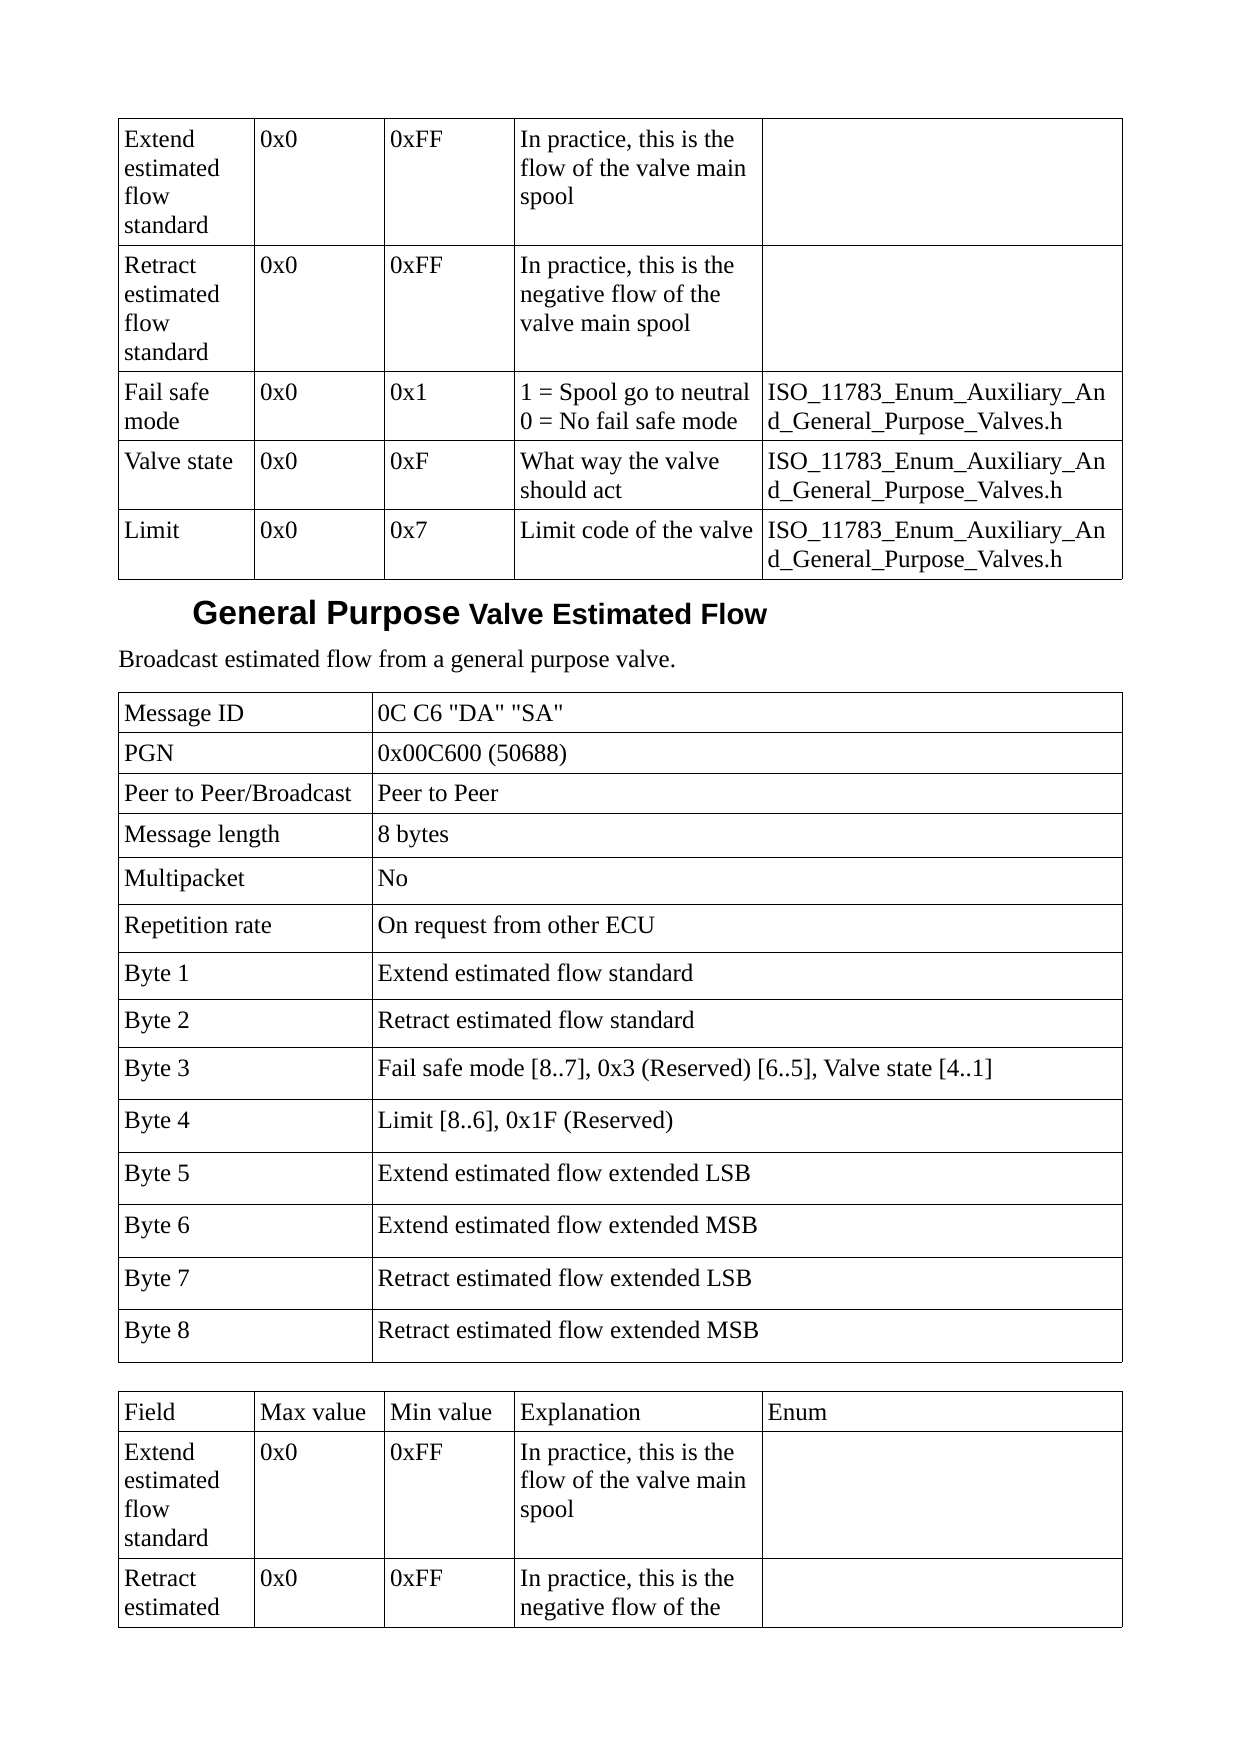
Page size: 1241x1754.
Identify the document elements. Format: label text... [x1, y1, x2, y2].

table_cell ISO_11783_Enum_Auxiliary_And_General_Purpose_Valves.h [763, 372, 1122, 440]
text Broadcast estimated flow from a general purpose valve. [118, 644, 1122, 673]
table_cell [763, 119, 1122, 245]
table_cell Byte 4 [119, 1100, 372, 1152]
table_cell 0xFF [385, 1432, 514, 1558]
table_cell 0x0 [255, 372, 384, 440]
table_cell Byte 2 [119, 1000, 372, 1047]
table_cell Byte 6 [119, 1205, 372, 1257]
table_cell 0xFF [385, 246, 514, 371]
table_cell In practice, this is the flow of the valve main spool [515, 119, 762, 245]
table_cell Retract estimated flow extended LSB [373, 1258, 1122, 1309]
table_cell Extend estimated flow extended MSB [373, 1205, 1122, 1257]
table_cell Extend estimated flow extended LSB [373, 1153, 1122, 1204]
table_cell 1 = Spool go to neutral 0 = No fail safe mode [515, 372, 762, 440]
table_cell [763, 1559, 1122, 1627]
table_cell PGN [119, 733, 372, 772]
table_cell No [373, 858, 1122, 904]
subtitle General Purpose Valve Estimated Flow [118, 593, 1122, 632]
table_cell In practice, this is the flow of the valve main spool [515, 1432, 762, 1558]
table_cell 0x0 [255, 246, 384, 371]
table_cell 0x0 [255, 119, 384, 245]
table_cell Message length [119, 814, 372, 857]
table_cell Byte 5 [119, 1153, 372, 1204]
table_cell [763, 246, 1122, 371]
table_cell Byte 8 [119, 1310, 372, 1362]
table_header Field [119, 1392, 254, 1431]
table_cell Peer to Peer [373, 774, 1122, 813]
table_header Max value [255, 1392, 384, 1431]
table_cell [763, 1432, 1122, 1558]
table_cell Fail safe mode [119, 372, 254, 440]
table_cell Retract estimated flow standard [119, 246, 254, 371]
table_cell Valve state [119, 441, 254, 509]
table_cell 0x7 [385, 510, 514, 578]
table_cell Retract estimated flow standard [373, 1000, 1122, 1047]
table_cell 0x0 [255, 510, 384, 578]
table_cell 0xFF [385, 119, 514, 245]
table_cell Limit [8..6], 0x1F (Reserved) [373, 1100, 1122, 1152]
table_header Enum [763, 1392, 1122, 1431]
table_cell In practice, this is the negative flow of the [515, 1559, 762, 1627]
table_cell 0x00C600 (50688) [373, 733, 1122, 772]
table_cell 8 bytes [373, 814, 1122, 857]
table_cell ISO_11783_Enum_Auxiliary_And_General_Purpose_Valves.h [763, 510, 1122, 578]
table_cell On request from other ECU [373, 905, 1122, 952]
table_cell 0xF [385, 441, 514, 509]
table_cell Byte 7 [119, 1258, 372, 1309]
table_cell ISO_11783_Enum_Auxiliary_And_General_Purpose_Valves.h [763, 441, 1122, 509]
table_cell Extend estimated flow standard [119, 1432, 254, 1558]
table_cell Repetition rate [119, 905, 372, 952]
table_header Message ID [119, 693, 372, 732]
table_header Explanation [515, 1392, 762, 1431]
table_cell In practice, this is the negative flow of the valve main spool [515, 246, 762, 371]
table_cell Retract estimated flow extended MSB [373, 1310, 1122, 1362]
table_cell Extend estimated flow standard [373, 953, 1122, 999]
table_cell 0xFF [385, 1559, 514, 1627]
table_cell Retract estimated [119, 1559, 254, 1627]
table_cell 0x1 [385, 372, 514, 440]
table_cell Peer to Peer/Broadcast [119, 774, 372, 813]
table_cell Multipacket [119, 858, 372, 904]
table_cell Byte 3 [119, 1048, 372, 1099]
table_cell What way the valve should act [515, 441, 762, 509]
table_cell 0x0 [255, 441, 384, 509]
table_cell Byte 1 [119, 953, 372, 999]
table_cell Limit code of the valve [515, 510, 762, 578]
table_header Min value [385, 1392, 514, 1431]
table_cell 0x0 [255, 1559, 384, 1627]
table_header 0C C6 "DA" "SA" [373, 693, 1122, 732]
table_cell Fail safe mode [8..7], 0x3 (Reserved) [6..5], Valve state [4..1] [373, 1048, 1122, 1099]
table_cell 0x0 [255, 1432, 384, 1558]
table_cell Limit [119, 510, 254, 578]
table_cell Extend estimated flow standard [119, 119, 254, 245]
